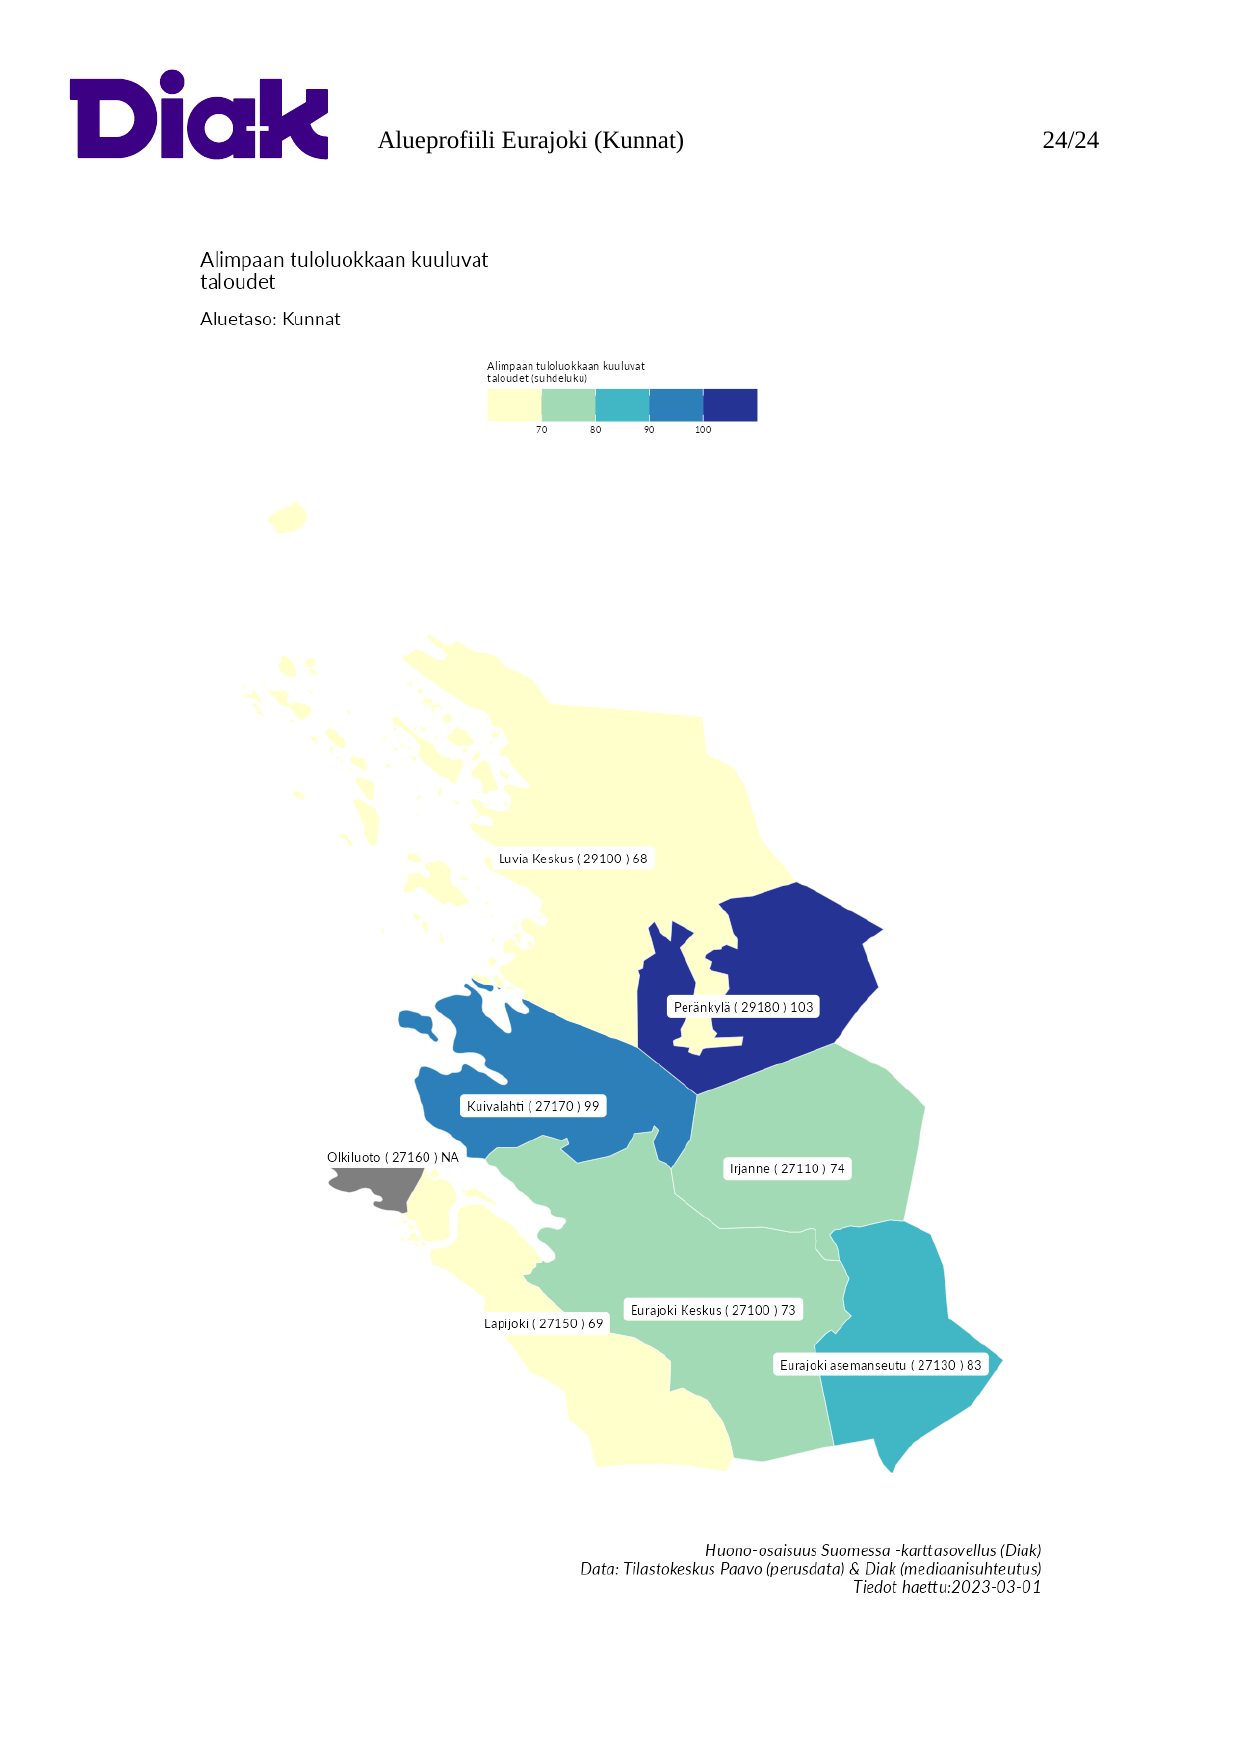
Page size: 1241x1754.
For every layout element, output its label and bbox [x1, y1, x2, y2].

picture [61, 196, 1179, 1651]
